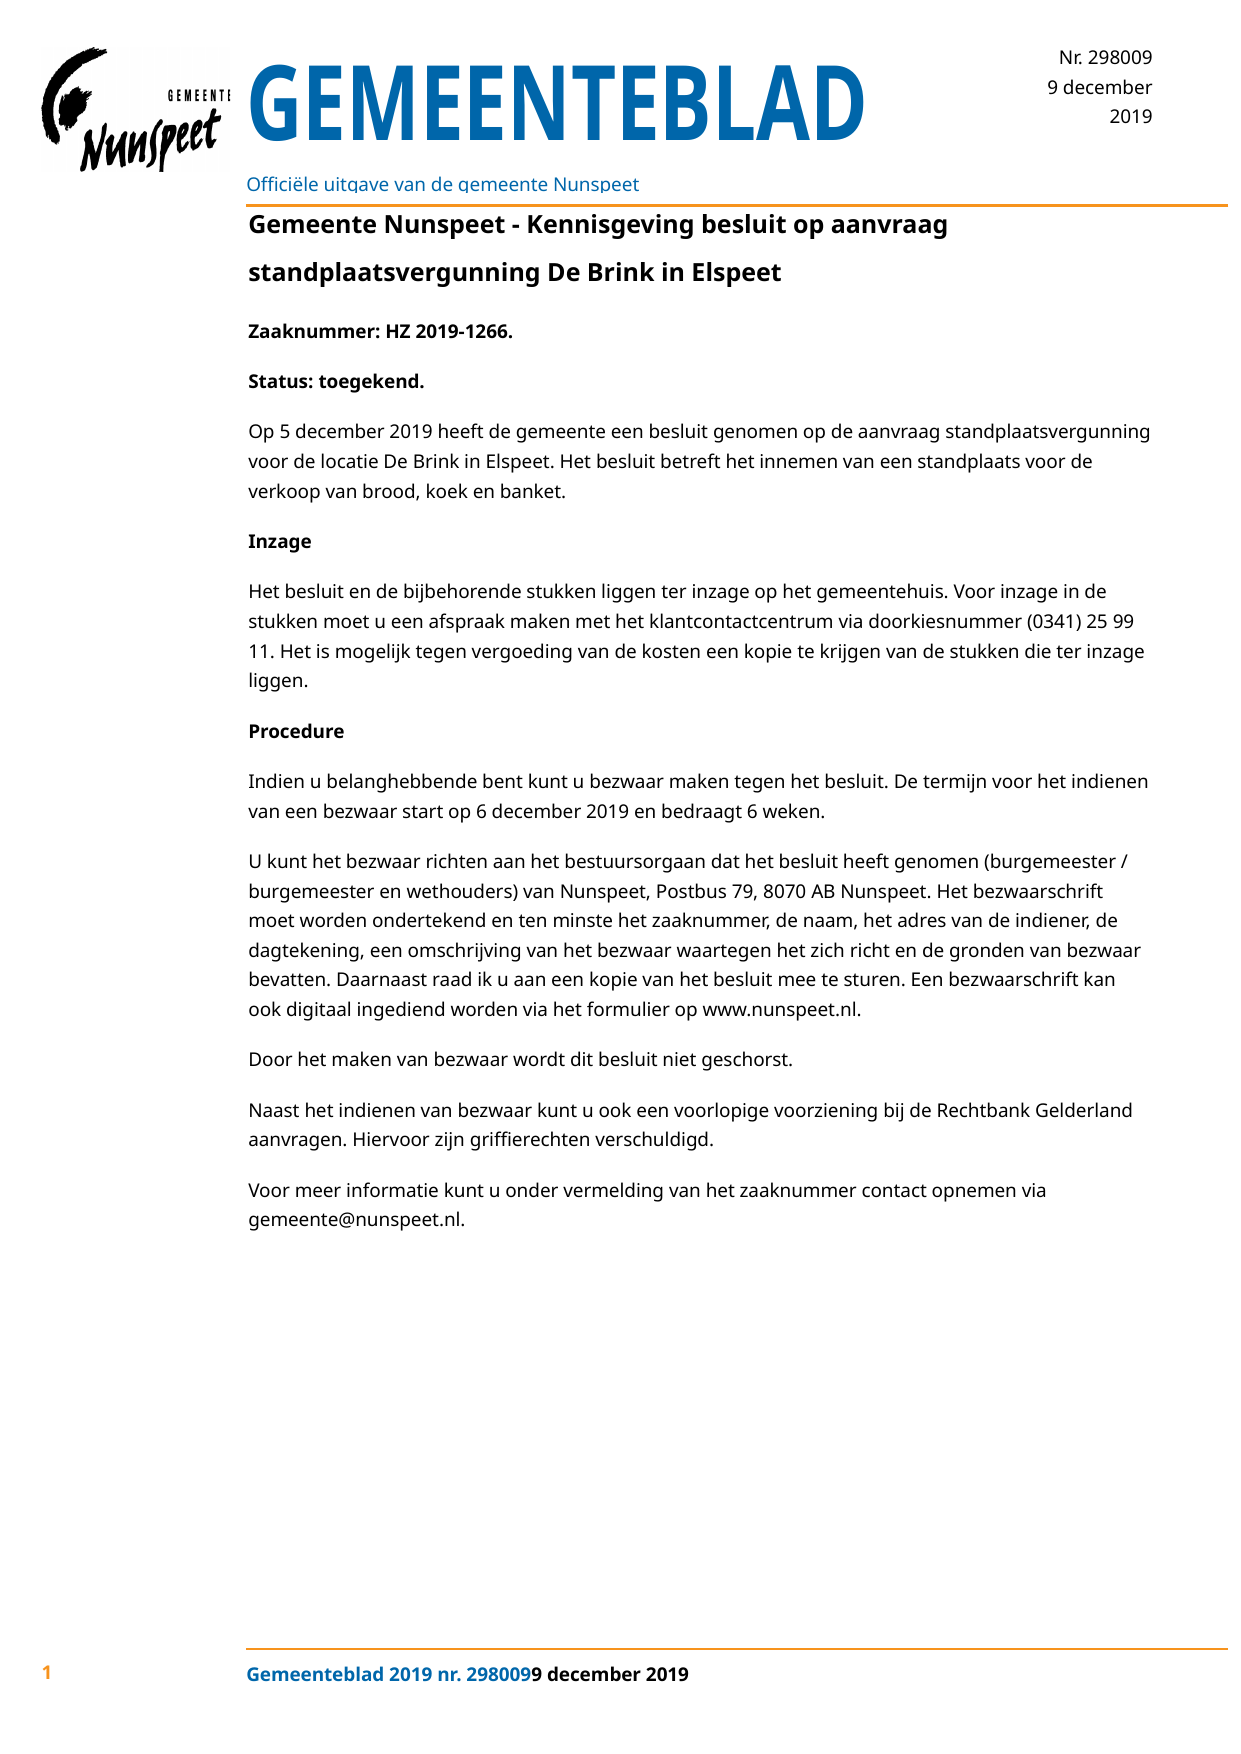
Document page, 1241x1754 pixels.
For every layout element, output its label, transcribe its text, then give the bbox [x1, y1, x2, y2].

text U kunt het bezwaar richten aan het bestuursorgaan dat het besluit heeft genomen (burgemeester / burgemeester en wethouders) van Nunspeet, Postbus 79, 8070 AB Nunspeet. Het bezwaarschrift moet worden ondertekend en ten minste het zaaknummer, de naam, het adres van de indiener, de dagtekening, een omschrijving van het bezwaar waartegen het zich richt en de gronden van bezwaar bevatten. Daarnaast raad ik u aan een kopie van het besluit mee te sturen. Een bezwaarschrift kan ook digitaal ingediend worden via het formulier op www.nunspeet.nl. [248, 848, 1152, 1022]
text Op 5 december 2019 heeft de gemeente een besluit genomen op de aanvraag standplaatsvergunning voor de locatie De Brink in Elspeet. Het besluit betreft het innemen van een standplaats voor de verkoop van brood, koek en banket. [248, 419, 1152, 504]
text Gemeente Nunspeet - Kennisgeving besluit op aanvraag standplaatsvergunning De Brink in Elspeet [248, 207, 1152, 288]
text Door het maken van bezwaar wordt dit besluit niet geschorst. [248, 1047, 1152, 1072]
picture [41, 47, 231, 172]
text Naast het indienen van bezwaar kunt u ook een voorlopige voorziening bij de Rechtbank Gelderland aanvragen. Hiervoor zijn griffierechten verschuldigd. [248, 1097, 1152, 1152]
text Het besluit en de bijbehorende stukken liggen ter inzage op het gemeentehuis. Voor inzage in de stukken moet u een afspraak maken met het klantcontactcentrum via doorkiesnummer (0341) 25 99 11. Het is mogelijk tegen vergoeding van de kosten een kopie te krijgen van de stukken die ter inzage liggen. [248, 579, 1152, 693]
text Indien u belanghebbende bent kunt u bezwaar maken tegen het besluit. De termijn voor het indienen van een bezwaar start op 6 december 2019 en bedraagt 6 weken. [248, 768, 1152, 824]
text Inzage [248, 528, 1152, 554]
text Status: toegekend. [248, 368, 1152, 394]
text Procedure [248, 718, 1152, 744]
text Voor meer informatie kunt u onder vermelding van het zaaknummer contact opnemen via gemeente@nunspeet.nl. [248, 1177, 1152, 1232]
text Zaaknummer: HZ 2019-1266. [248, 318, 1152, 344]
